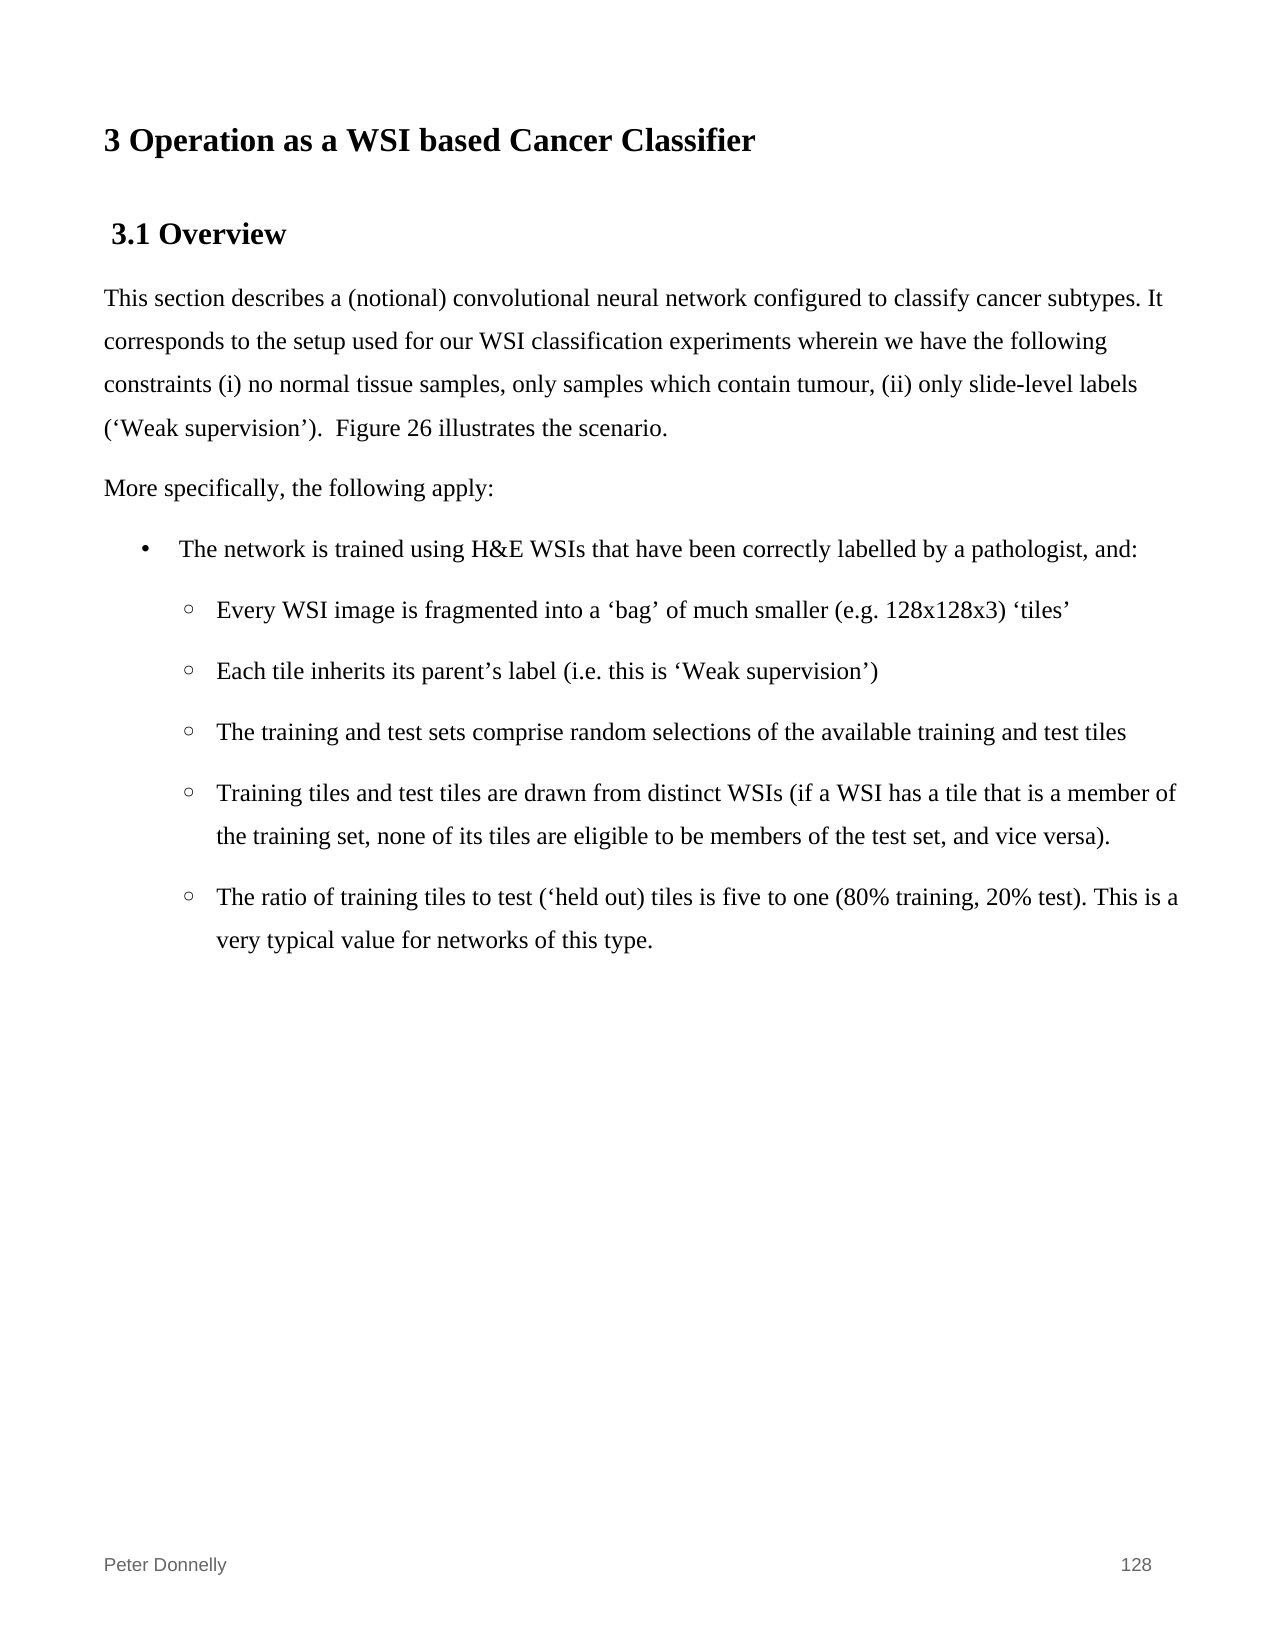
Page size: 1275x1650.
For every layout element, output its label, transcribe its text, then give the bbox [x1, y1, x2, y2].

text More specifically, the following apply: [103, 473, 1181, 502]
subtitle Operation as a WSI based Cancer Classifier [103, 120, 1181, 158]
list The training and test sets comprise random selections of the available training and test tiles [178, 717, 1181, 746]
list The network is trained using H&E WSIs that have been correctly labelled by a pathologist, and: [141, 534, 1181, 563]
list Every WSI image is fragmented into a ‘bag’ of much smaller (e.g. 128x128x3) ‘tiles’ [178, 595, 1181, 624]
list Each tile inherits its parent’s label (i.e. this is ‘Weak supervision’) [178, 656, 1181, 685]
subtitle Overview [103, 215, 1181, 251]
list The ratio of training tiles to test (‘held out) tiles is five to one (80% training, 20% test). This is a very typical value for networks of this type. [178, 882, 1181, 953]
list Training tiles and test tiles are drawn from distinct WSIs (if a WSI has a tile that is a member of the training set, none of its tiles are eligible to be members of the test set, and vice versa). [178, 778, 1181, 849]
text This section describes a (notional) convolutional neural network configured to classify cancer subtypes. It corresponds to the setup used for our WSI classification experiments wherein we have the following constraints (i) no normal tissue samples, only samples which contain tumour, (ii) only slide-level labels (‘Weak supervision’). Figure 26 illustrates the scenario. [103, 283, 1181, 441]
